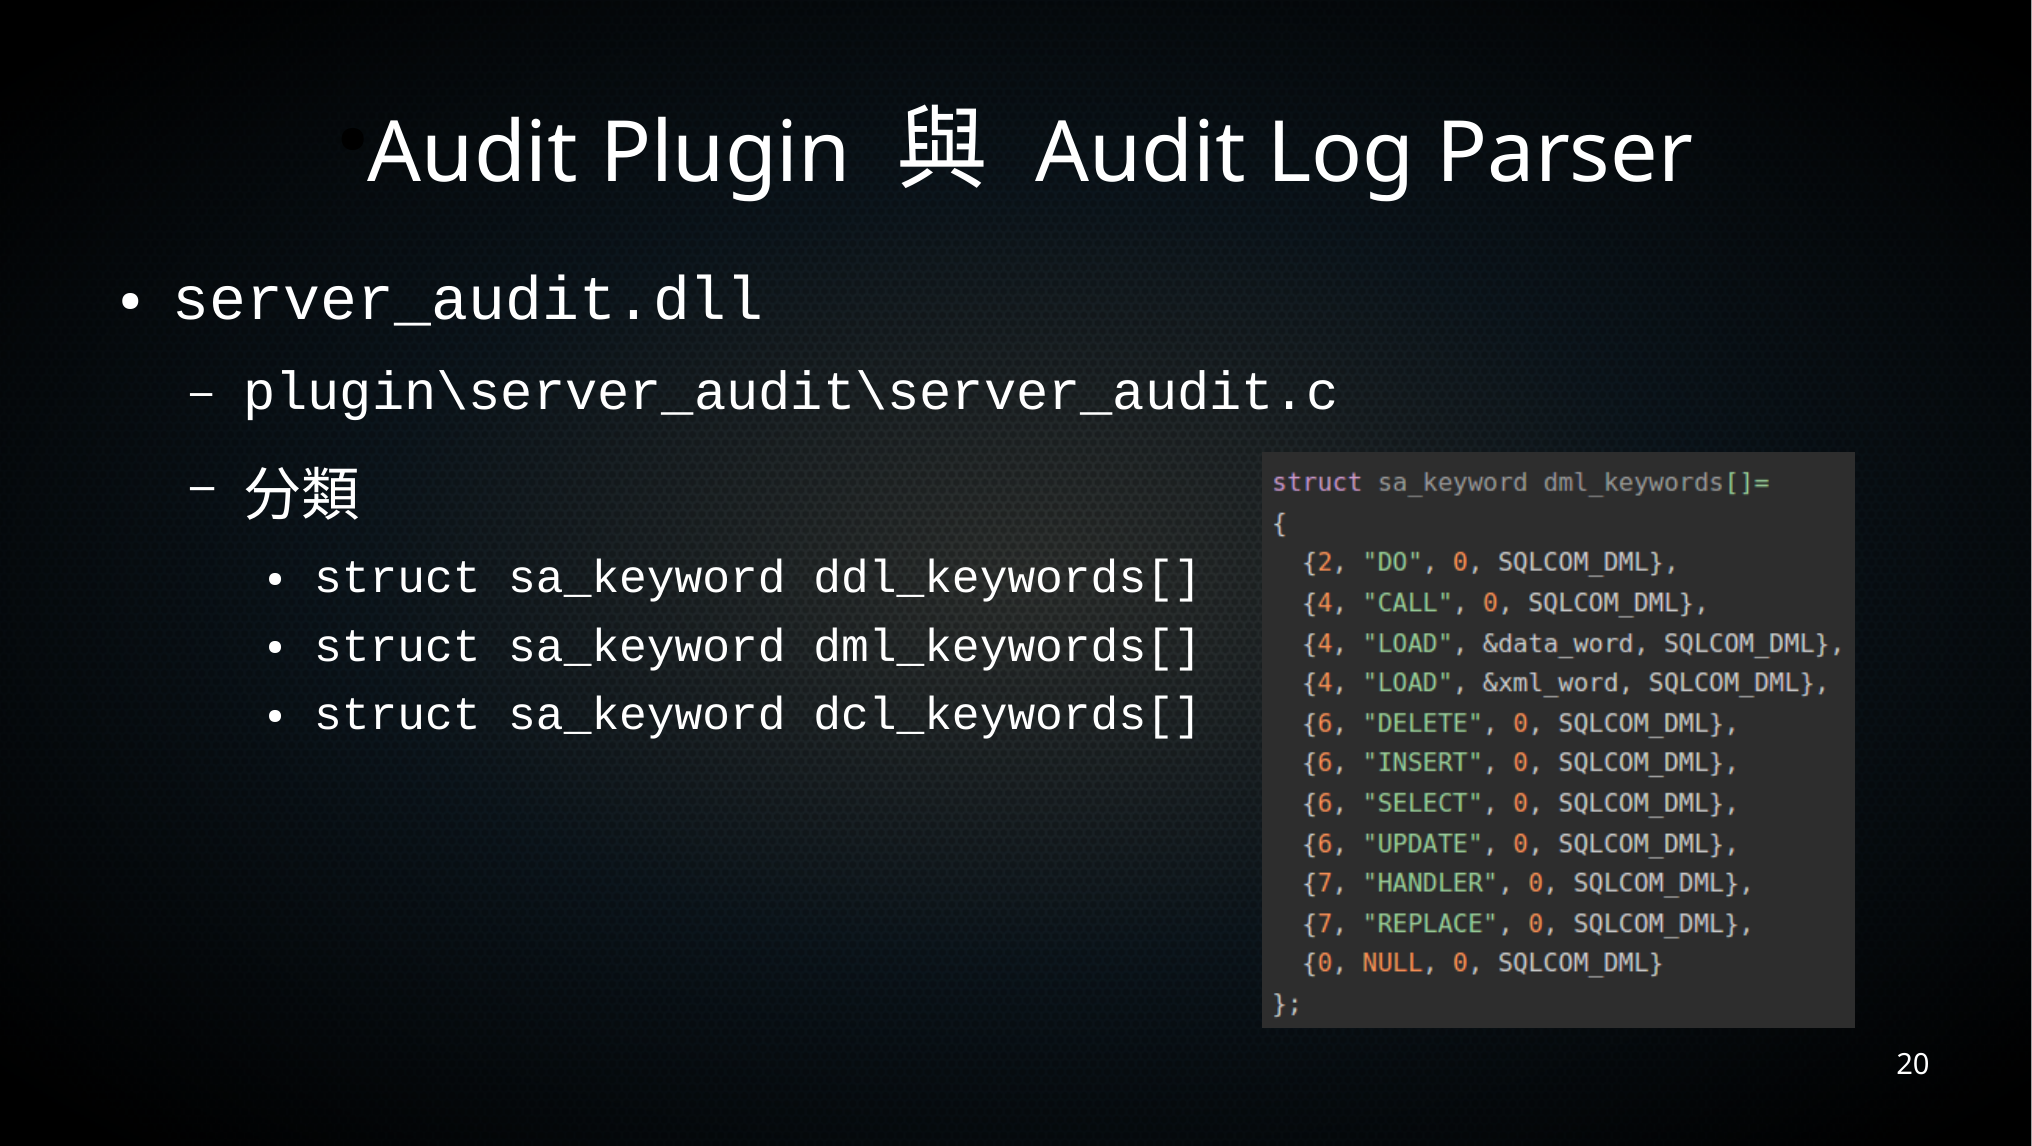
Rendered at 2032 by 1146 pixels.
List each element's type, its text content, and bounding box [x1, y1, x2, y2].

title Audit Plugin 與 Audit Log Parser [101, 45, 1930, 237]
list server_audit.dll plugin\server_audit\server_audit.c 分類 struct sa_keyword ddl_keywords[] struct sa_keyword dml_keywords[] struct sa_keyword dcl_keywords[] [101, 268, 1890, 933]
picture [0, 0, 2032, 1146]
